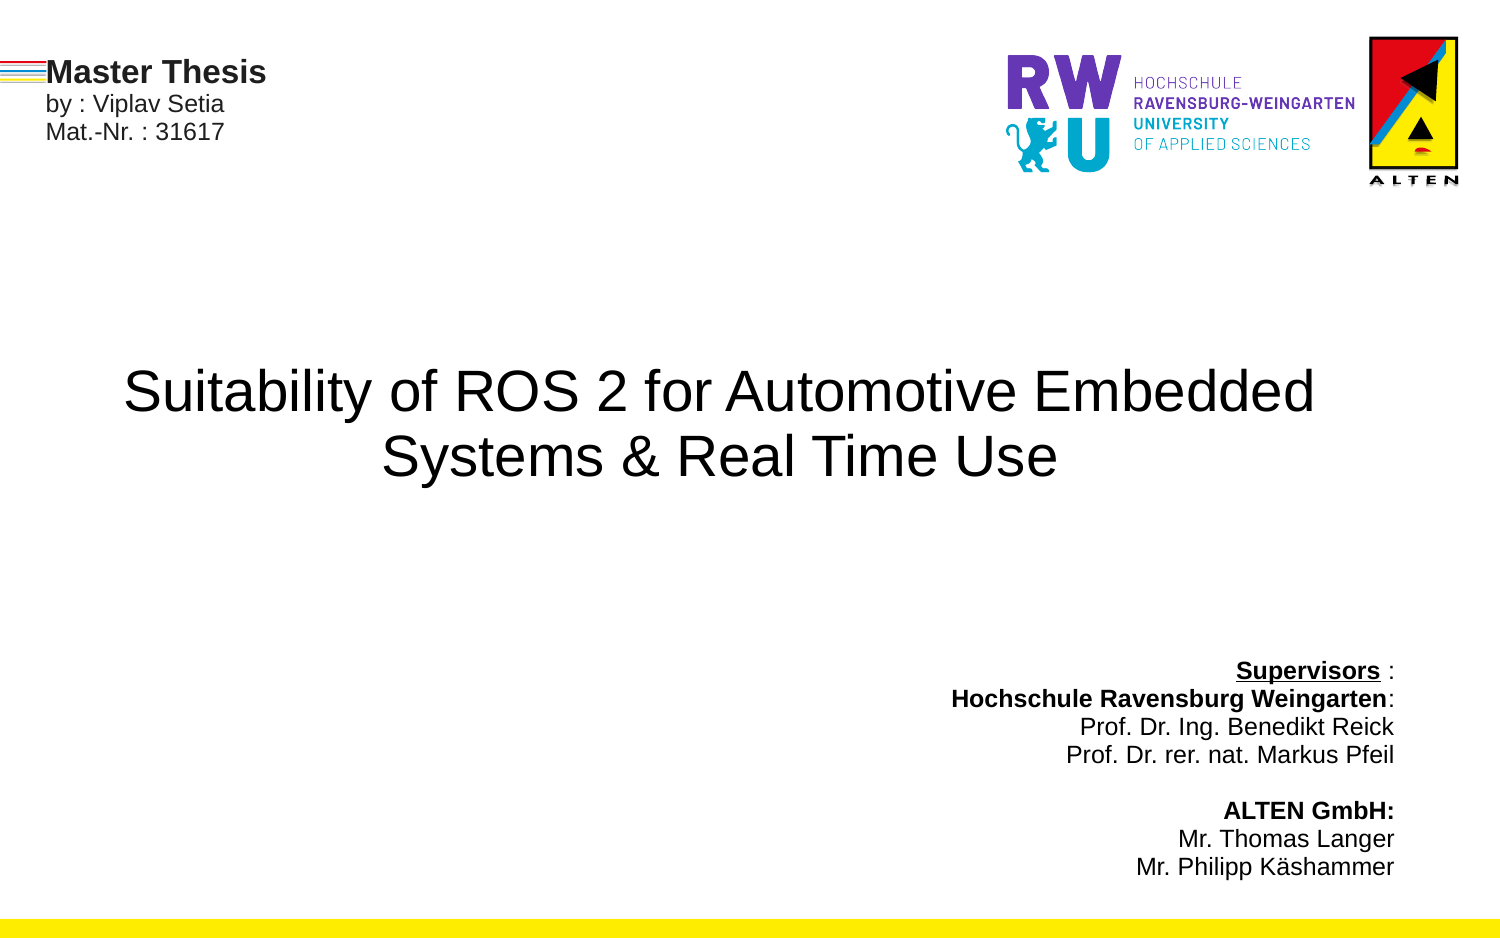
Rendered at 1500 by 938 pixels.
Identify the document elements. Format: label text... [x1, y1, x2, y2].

title Master Thesis by : Viplav Setia Mat.-Nr. : 31617 [45, 24, 991, 175]
picture [1005, 55, 1355, 173]
subtitle Suitability of ROS 2 for Automotive Embedded Systems & Real Time Use Supervisors : Hochschule Ravensburg Weingarten: Prof. Dr. Ing. Benedikt Reick Prof. Dr. rer. nat. Markus Pfeil ALTEN GmbH: Mr. Thomas Langer Mr. Philipp Käshammer [45, 186, 1396, 881]
